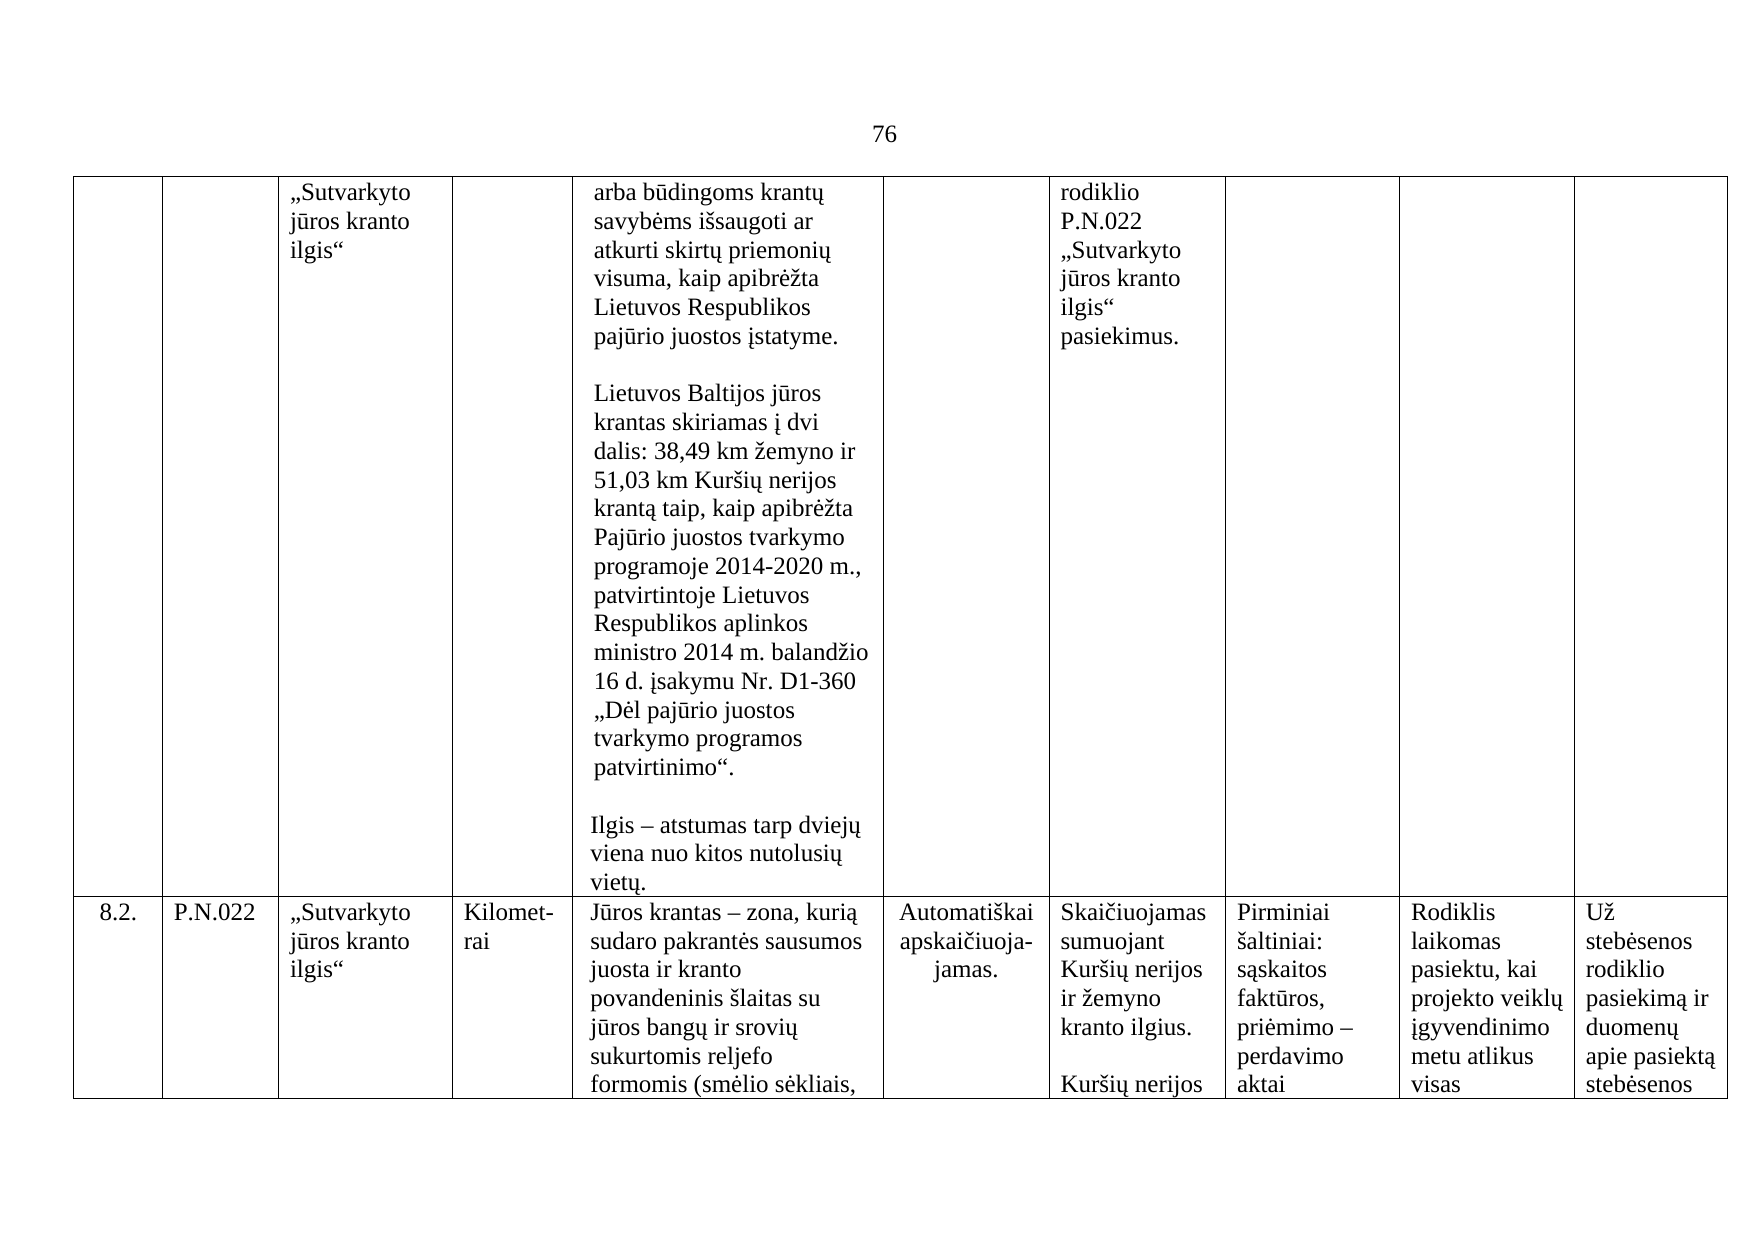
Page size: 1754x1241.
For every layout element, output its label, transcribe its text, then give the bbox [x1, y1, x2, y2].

table_cell [884, 177, 1049, 896]
table_cell Skaičiuojamas sumuojant Kuršių nerijos ir žemyno kranto ilgius. Kuršių nerijos [1050, 897, 1225, 1098]
table_cell [1226, 177, 1399, 896]
table_cell [1400, 177, 1574, 896]
table_cell [1575, 177, 1727, 896]
table_cell 8.2. [74, 897, 162, 1098]
table_cell Kilomet-rai [453, 897, 572, 1098]
table_cell rodiklio P.N.022 „Sutvarkyto jūros kranto ilgis“ pasiekimus. [1050, 177, 1225, 896]
table_cell P.N.022 [163, 897, 278, 1098]
table_cell [74, 177, 162, 896]
table_cell Automatiškai apskaičiuoja-jamas. [884, 897, 1049, 1098]
table_cell Už stebėsenos rodiklio pasiekimą ir duomenų apie pasiektą stebėsenos [1575, 897, 1727, 1098]
table_cell [163, 177, 278, 896]
table_cell Jūros krantas – zona, kurią sudaro pakrantės sausumos juosta ir kranto povandeninis šlaitas su jūros bangų ir srovių sukurtomis reljefo formomis (smėlio sėkliais, [573, 897, 883, 1098]
table_cell arba būdingoms krantų savybėms išsaugoti ar atkurti skirtų priemonių visuma, kaip apibrėžta Lietuvos Respublikos pajūrio juostos įstatyme. Lietuvos Baltijos jūros krantas skiriamas į dvi dalis: 38,49 km žemyno ir 51,03 km Kuršių nerijos krantą taip, kaip apibrėžta Pajūrio juostos tvarkymo programoje 2014-2020 m., patvirtintoje Lietuvos Respublikos aplinkos ministro 2014 m. balandžio 16 d. įsakymu Nr. D1-360 „Dėl pajūrio juostos tvarkymo programos patvirtinimo“. Ilgis – atstumas tarp dviejų viena nuo kitos nutolusių vietų. [573, 177, 883, 896]
table_cell Pirminiai šaltiniai: sąskaitos faktūros, priėmimo – perdavimo aktai [1226, 897, 1399, 1098]
table_cell [453, 177, 572, 896]
table_cell Rodiklis laikomas pasiektu, kai projekto veiklų įgyvendinimo metu atlikus visas [1400, 897, 1574, 1098]
table_cell „Sutvarkyto jūros kranto ilgis“ [279, 177, 452, 896]
table_cell „Sutvarkyto jūros kranto ilgis“ [279, 897, 452, 1098]
